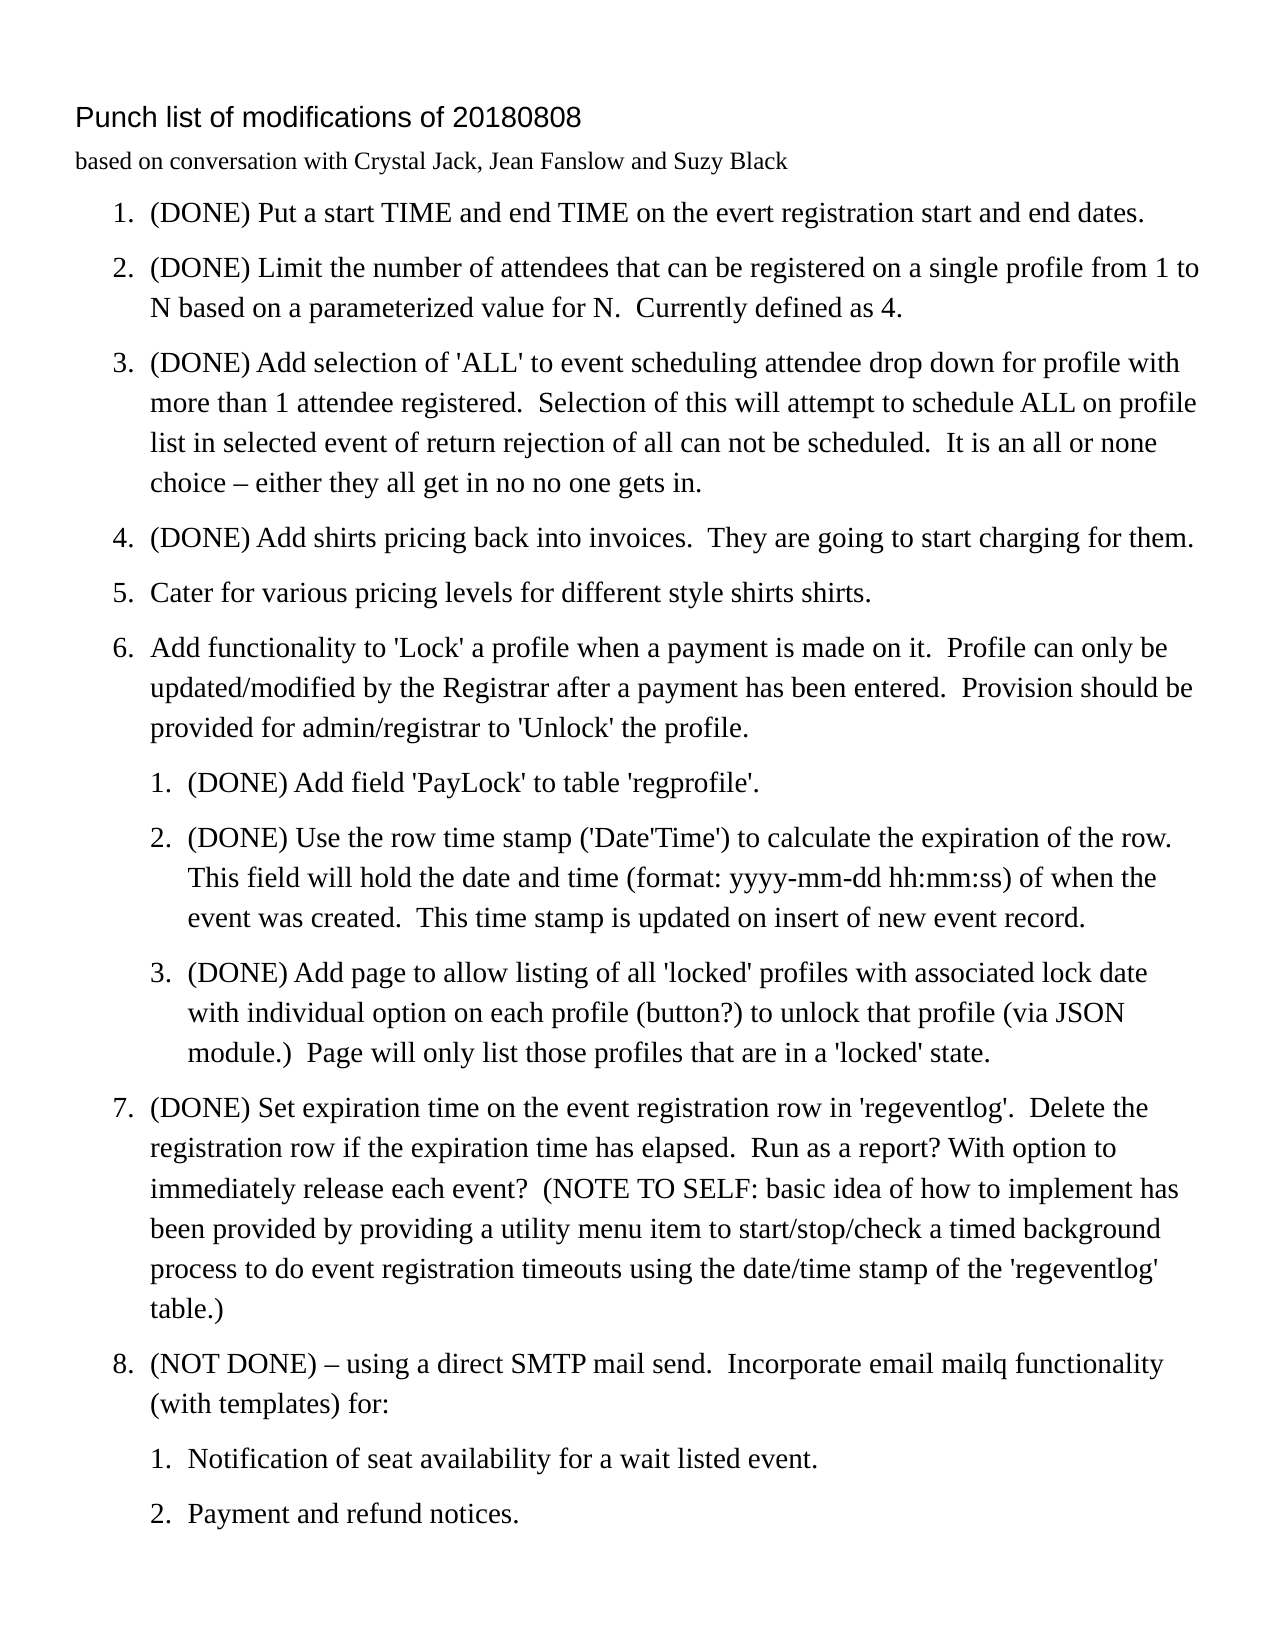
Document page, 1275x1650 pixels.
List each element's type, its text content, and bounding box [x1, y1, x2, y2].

list (DONE) Set expiration time on the event registration row in 'regeventlog'. Delete the registration row if the expiration time has elapsed. Run as a report? With option to immediately release each event? (NOTE TO SELF: basic idea of how to implement has been provided by providing a utility menu item to start/stop/check a timed background process to do event registration timeouts using the date/time stamp of the 'regeventlog' table.) [112, 1090, 1200, 1325]
subtitle Punch list of modifications of 20180808 [75, 100, 1200, 133]
list (DONE) Add field 'PayLock' to table 'regprofile'. [150, 765, 1200, 799]
list (DONE) Add shirts pricing back into invoices. They are going to start charging for them. [112, 520, 1200, 554]
list (NOT DONE) – using a direct SMTP mail send. Incorporate email mailq functionality (with templates) for: [112, 1346, 1200, 1420]
list (DONE) Add selection of 'ALL' to event scheduling attendee drop down for profile with more than 1 attendee registered. Selection of this will attempt to schedule ALL on profile list in selected event of return rejection of all can not be scheduled. It is an all or none choice – either they all get in no no one gets in. [112, 345, 1200, 499]
list (DONE) Limit the number of attendees that can be registered on a single profile from 1 to N based on a parameterized value for N. Currently defined as 4. [112, 250, 1200, 324]
list Notification of seat availability for a wait listed event. [150, 1441, 1200, 1475]
list (DONE) Add page to allow listing of all 'locked' profiles with associated lock date with individual option on each profile (button?) to unlock that profile (via JSON module.) Page will only list those profiles that are in a 'locked' state. [150, 955, 1200, 1069]
list (DONE) Put a start TIME and end TIME on the evert registration start and end dates. [112, 195, 1200, 229]
text based on conversation with Crystal Jack, Jean Fanslow and Suzy Black [75, 146, 1200, 175]
list Add functionality to 'Lock' a profile when a payment is made on it. Profile can only be updated/modified by the Registrar after a payment has been entered. Provision should be provided for admin/registrar to 'Unlock' the profile. [112, 630, 1200, 744]
list Cater for various pricing levels for different style shirts shirts. [112, 575, 1200, 609]
list Payment and refund notices. [150, 1496, 1200, 1529]
list (DONE) Use the row time stamp ('Date'Time') to calculate the expiration of the row. This field will hold the date and time (format: yyyy-mm-dd hh:mm:ss) of when the event was created. This time stamp is updated on insert of new event record. [150, 820, 1200, 934]
